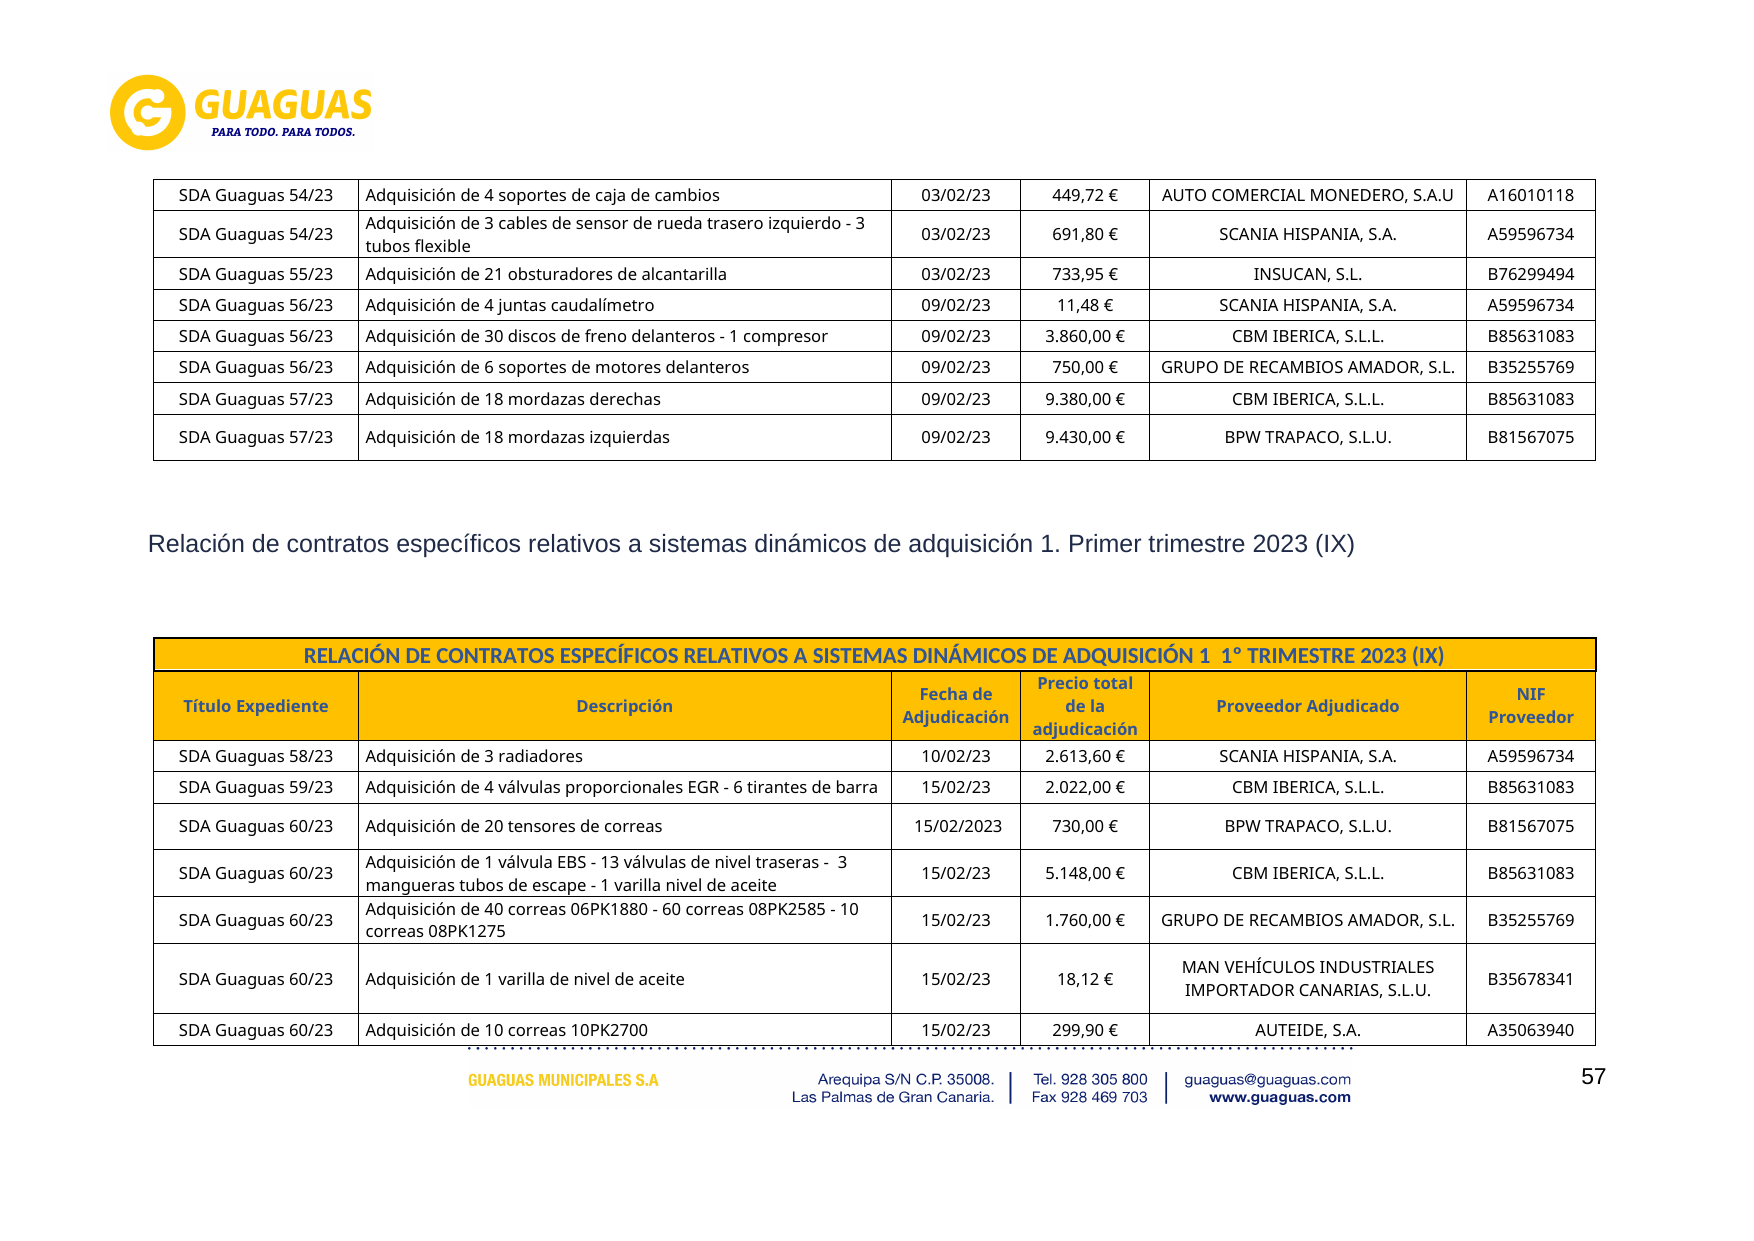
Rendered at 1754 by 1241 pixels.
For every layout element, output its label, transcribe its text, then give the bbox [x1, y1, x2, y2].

table_cell Precio total de la adjudicación [1021, 672, 1149, 740]
table_cell B76299494 [1467, 258, 1595, 288]
table_cell GRUPO DE RECAMBIOS AMADOR, S.L. [1150, 897, 1466, 943]
table_cell A59596734 [1467, 290, 1595, 320]
table_cell B35678341 [1467, 944, 1595, 1013]
table_cell A59596734 [1467, 211, 1595, 257]
table_cell B85631083 [1467, 850, 1595, 896]
table_cell B81567075 [1467, 804, 1595, 849]
table_cell AUTO COMERCIAL MONEDERO, S.A.U [1150, 180, 1466, 210]
table_cell INSUCAN, S.L. [1150, 258, 1466, 288]
table_cell MAN VEHÍCULOS INDUSTRIALES IMPORTADOR CANARIAS, S.L.U. [1150, 944, 1466, 1013]
table_cell B85631083 [1467, 772, 1595, 802]
table_cell SDA Guaguas 59/23 [154, 772, 358, 802]
table_cell NIF Proveedor [1467, 672, 1595, 740]
table_cell SDA Guaguas 60/23 [154, 1014, 358, 1044]
table_cell SDA Guaguas 60/23 [154, 944, 358, 1013]
table_cell Adquisición de 30 discos de freno delanteros - 1 compresor [359, 321, 891, 351]
table_cell Título Expediente [154, 672, 358, 740]
table_cell 03/02/23 [892, 258, 1020, 288]
table_cell GRUPO DE RECAMBIOS AMADOR, S.L. [1150, 352, 1466, 382]
table_cell Adquisición de 3 cables de sensor de rueda trasero izquierdo - 3 tubos flexible [359, 211, 891, 257]
table_cell 9.380,00 € [1021, 383, 1149, 413]
table_cell Adquisición de 3 radiadores [359, 741, 891, 771]
table_cell 9.430,00 € [1021, 415, 1149, 460]
table_cell 09/02/23 [892, 321, 1020, 351]
table_cell 2.613,60 € [1021, 741, 1149, 771]
table_cell Adquisición de 1 varilla de nivel de aceite [359, 944, 891, 1013]
table_cell CBM IBERICA, S.L.L. [1150, 383, 1466, 413]
table_cell CBM IBERICA, S.L.L. [1150, 772, 1466, 802]
table_cell 03/02/23 [892, 180, 1020, 210]
table_cell Adquisición de 4 juntas caudalímetro [359, 290, 891, 320]
table_cell 15/02/23 [892, 772, 1020, 802]
table_cell 733,95 € [1021, 258, 1149, 288]
table_cell SDA Guaguas 56/23 [154, 321, 358, 351]
table_cell SDA Guaguas 56/23 [154, 352, 358, 382]
table_cell Adquisición de 20 tensores de correas [359, 804, 891, 849]
table_cell 10/02/23 [892, 741, 1020, 771]
table_cell SDA Guaguas 57/23 [154, 415, 358, 460]
text Relación de contratos específicos relativos a sistemas dinámicos de adquisición 1. Primer trimestre 2023 (IX) [148, 529, 1606, 557]
table_cell SCANIA HISPANIA, S.A. [1150, 211, 1466, 257]
table_cell B35255769 [1467, 897, 1595, 943]
table_cell SDA Guaguas 54/23 [154, 180, 358, 210]
table_cell BPW TRAPACO, S.L.U. [1150, 415, 1466, 460]
table_cell Adquisición de 6 soportes de motores delanteros [359, 352, 891, 382]
table_cell 5.148,00 € [1021, 850, 1149, 896]
table_cell 1.760,00 € [1021, 897, 1149, 943]
table_cell 15/02/23 [892, 897, 1020, 943]
table_cell 09/02/23 [892, 352, 1020, 382]
table_cell 730,00 € [1021, 804, 1149, 849]
table_cell Descripción [359, 672, 891, 740]
table_cell Proveedor Adjudicado [1150, 672, 1466, 740]
table_cell A35063940 [1467, 1014, 1595, 1044]
table_cell 03/02/23 [892, 211, 1020, 257]
table_cell 15/02/23 [892, 850, 1020, 896]
table_cell A59596734 [1467, 741, 1595, 771]
table_header RELACIÓN DE CONTRATOS ESPECÍFICOS RELATIVOS A SISTEMAS DINÁMICOS DE ADQUISICIÓN 1 1º TRIMESTRE 2023 (IX) [155, 639, 1595, 669]
table_cell B85631083 [1467, 321, 1595, 351]
table_cell SDA Guaguas 54/23 [154, 211, 358, 257]
table_cell 09/02/23 [892, 415, 1020, 460]
table_cell Adquisición de 1 válvula EBS - 13 válvulas de nivel traseras - 3 mangueras tubos de escape - 1 varilla nivel de aceite [359, 850, 891, 896]
table_cell 299,90 € [1021, 1014, 1149, 1044]
table_cell 11,48 € [1021, 290, 1149, 320]
table_cell Adquisición de 10 correas 10PK2700 [359, 1014, 891, 1044]
table_cell BPW TRAPACO, S.L.U. [1150, 804, 1466, 849]
table_cell B81567075 [1467, 415, 1595, 460]
table_cell Adquisición de 21 obsturadores de alcantarilla [359, 258, 891, 288]
table_cell 09/02/23 [892, 383, 1020, 413]
table_cell 750,00 € [1021, 352, 1149, 382]
table_cell 18,12 € [1021, 944, 1149, 1013]
table_cell SDA Guaguas 60/23 [154, 897, 358, 943]
table_cell Fecha de Adjudicación [892, 672, 1020, 740]
table_cell 15/02/2023 [892, 804, 1020, 849]
table_cell AUTEIDE, S.A. [1150, 1014, 1466, 1044]
table_cell 15/02/23 [892, 944, 1020, 1013]
table_cell SDA Guaguas 57/23 [154, 383, 358, 413]
table_cell 2.022,00 € [1021, 772, 1149, 802]
table_cell 3.860,00 € [1021, 321, 1149, 351]
table_cell SDA Guaguas 55/23 [154, 258, 358, 288]
table_cell 691,80 € [1021, 211, 1149, 257]
table_cell B35255769 [1467, 352, 1595, 382]
table_cell Adquisición de 40 correas 06PK1880 - 60 correas 08PK2585 - 10 correas 08PK1275 [359, 897, 891, 943]
table_cell 15/02/23 [892, 1014, 1020, 1044]
table_cell Adquisición de 18 mordazas izquierdas [359, 415, 891, 460]
table_cell CBM IBERICA, S.L.L. [1150, 321, 1466, 351]
table_cell SDA Guaguas 60/23 [154, 850, 358, 896]
table_cell CBM IBERICA, S.L.L. [1150, 850, 1466, 896]
table_cell SDA Guaguas 60/23 [154, 804, 358, 849]
table_cell SCANIA HISPANIA, S.A. [1150, 290, 1466, 320]
table_cell 09/02/23 [892, 290, 1020, 320]
table_cell SCANIA HISPANIA, S.A. [1150, 741, 1466, 771]
table_cell Adquisición de 4 válvulas proporcionales EGR - 6 tirantes de barra [359, 772, 891, 802]
table_cell SDA Guaguas 56/23 [154, 290, 358, 320]
table_cell B85631083 [1467, 383, 1595, 413]
table_cell 449,72 € [1021, 180, 1149, 210]
table_cell Adquisición de 4 soportes de caja de cambios [359, 180, 891, 210]
table_cell Adquisición de 18 mordazas derechas [359, 383, 891, 413]
table_cell A16010118 [1467, 180, 1595, 210]
table_cell SDA Guaguas 58/23 [154, 741, 358, 771]
